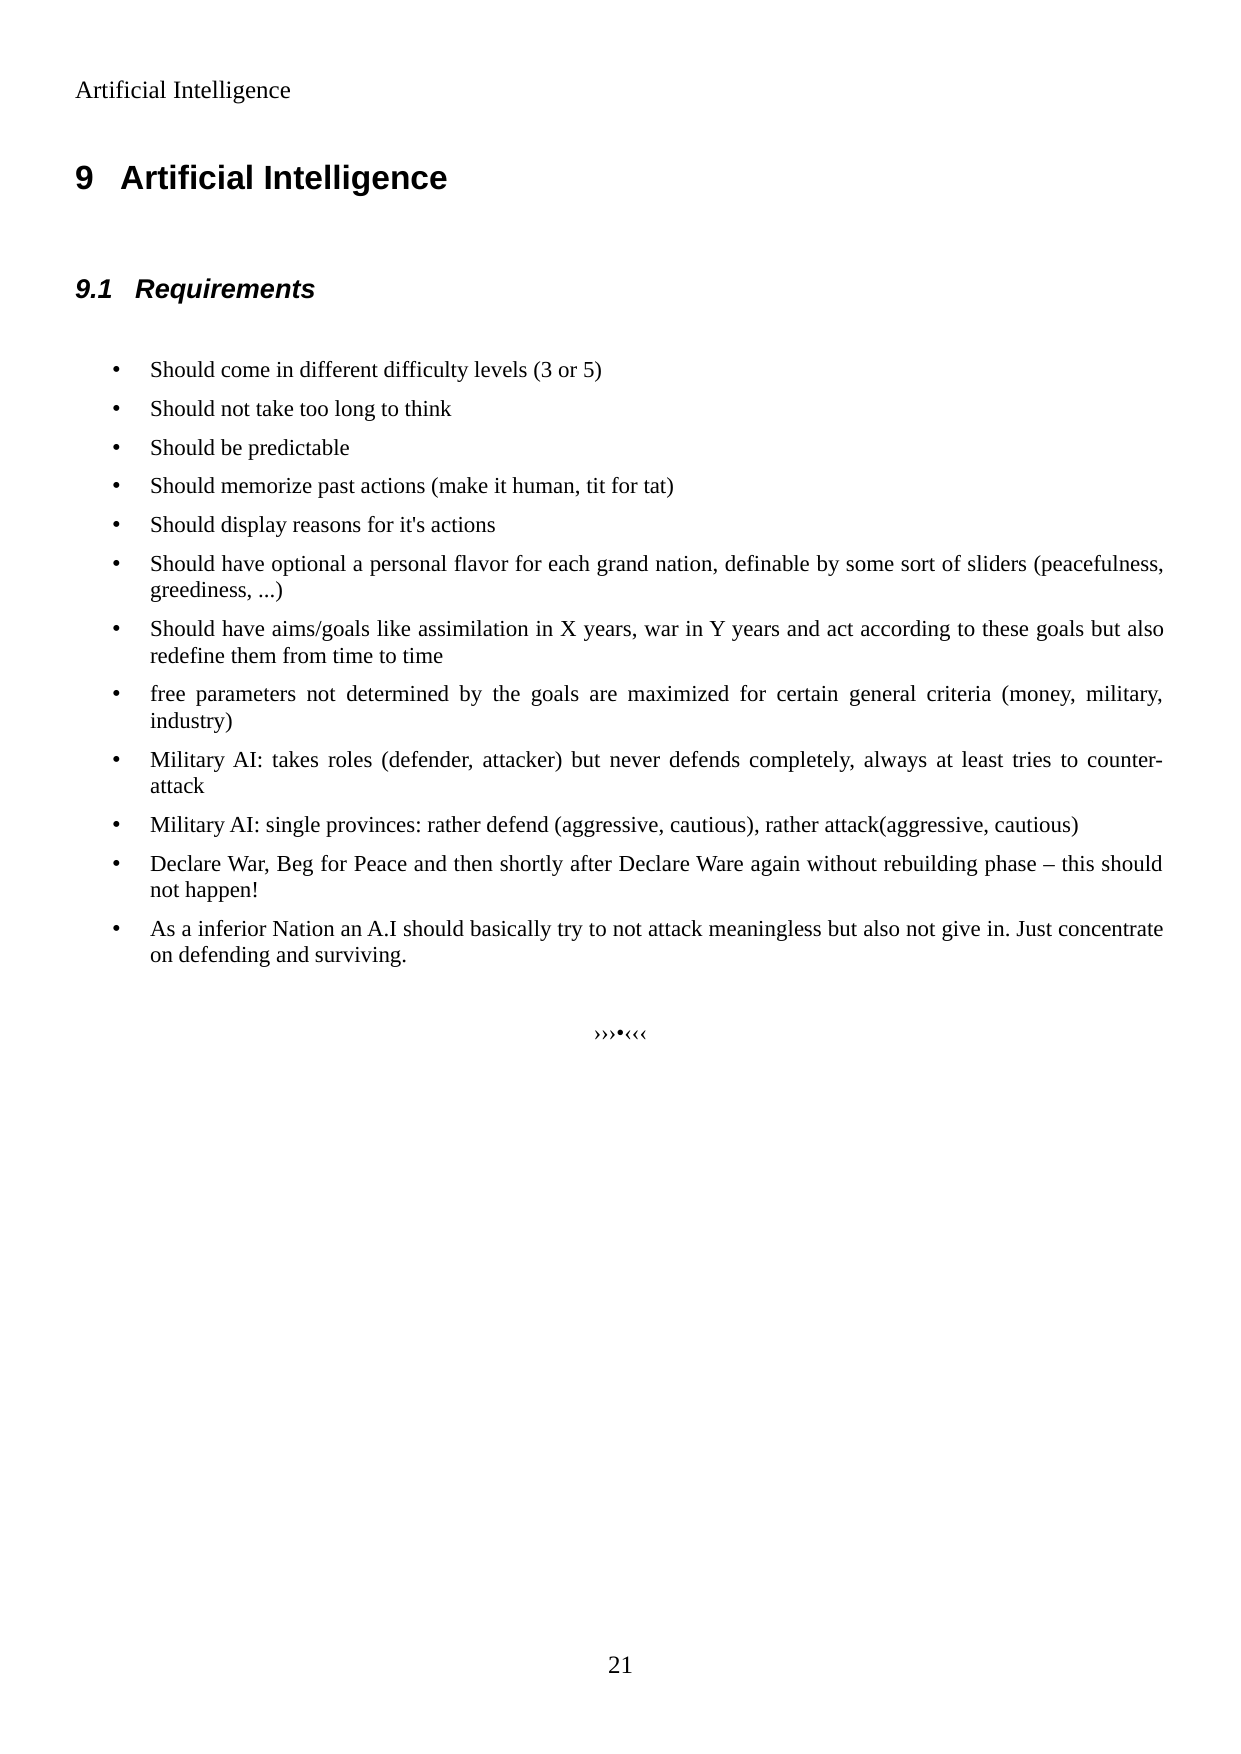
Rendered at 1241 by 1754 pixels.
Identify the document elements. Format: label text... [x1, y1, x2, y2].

list Declare War, Beg for Peace and then shortly after Declare Ware again without rebuilding phase – this should not happen! [112, 850, 1166, 902]
list Should memorize past actions (make it human, tit for tat) [112, 472, 1166, 499]
list Should not take too long to think [112, 395, 1166, 421]
list Military AI: takes roles (defender, attacker) but never defends completely, always at least tries to counter-attack [112, 746, 1166, 798]
text ›››•‹‹‹ [75, 1019, 1166, 1045]
subtitle Artificial Intelligence [75, 158, 1166, 197]
list Should come in different difficulty levels (3 or 5) [112, 356, 1166, 382]
subtitle Requirements [75, 273, 1166, 304]
list Should have aims/goals like assimilation in X years, war in Y years and act according to these goals but also redefine them from time to time [112, 615, 1166, 668]
list As a inferior Nation an A.I should basically try to not attack meaningless but also not give in. Just concentrate on defending and surviving. [112, 915, 1166, 968]
list Should have optional a personal flavor for each grand nation, definable by some sort of sliders (peacefulness, greediness, ...) [112, 550, 1166, 603]
list Military AI: single provinces: rather defend (aggressive, cautious), rather attack(aggressive, cautious) [112, 811, 1166, 837]
list Should display reasons for it's actions [112, 511, 1166, 538]
list free parameters not determined by the goals are maximized for certain general criteria (money, military, industry) [112, 681, 1166, 733]
list Should be predictable [112, 433, 1166, 460]
